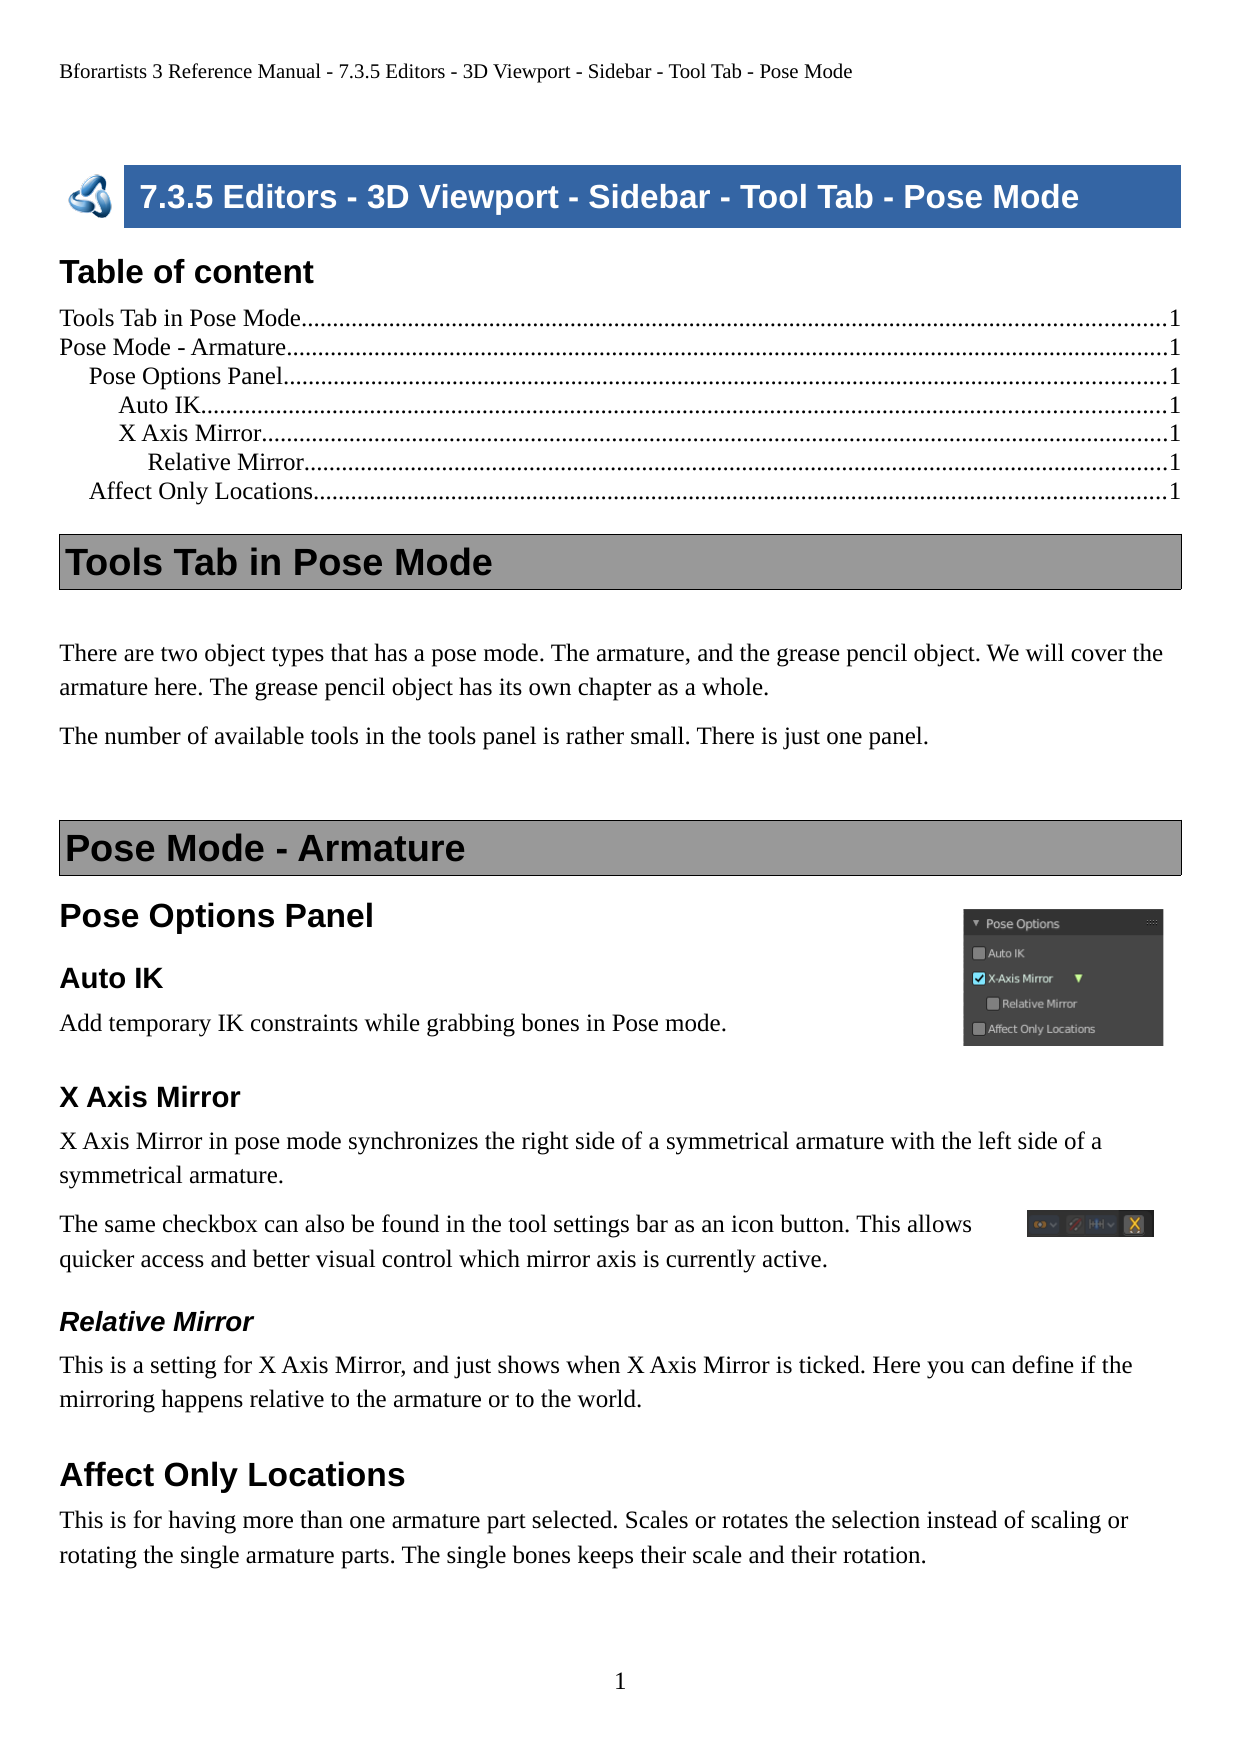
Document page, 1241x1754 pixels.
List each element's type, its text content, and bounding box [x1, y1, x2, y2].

picture [1027, 1210, 1154, 1237]
subtitle Relative Mirror [59, 1306, 1181, 1337]
table_header [59, 165, 124, 228]
text Pose Mode - Armature 1 [59, 332, 1181, 361]
picture [963, 909, 1164, 1046]
subtitle X Axis Mirror [59, 1080, 1181, 1113]
text The same checkbox can also be found in the tool settings bar as an icon button. This allows quicker access and better visual control which mirror axis is currently active. [59, 1209, 1181, 1273]
subtitle Affect Only Locations [59, 1454, 1181, 1493]
subtitle [1164, 961, 1181, 995]
text Relative Mirror 1 [147, 447, 1181, 476]
text Auto IK 1 [118, 390, 1181, 418]
text Tools Tab in Pose Mode 1 [59, 303, 1181, 332]
text Affect Only Locations 1 [88, 476, 1181, 505]
text This is a setting for X Axis Mirror, and just shows when X Axis Mirror is ticked. Here you can define if the mirroring happens relative to the armature or to the world. [59, 1350, 1181, 1413]
text X Axis Mirror 1 [118, 418, 1181, 447]
text The number of available tools in the tools panel is rather small. There is just one panel. [59, 721, 1181, 750]
text Pose Options Panel 1 [88, 361, 1181, 390]
subtitle Auto IK [59, 961, 963, 995]
text This is for having more than one armature part selected. Scales or rotates the selection instead of scaling or rotating the single armature parts. The single bones keeps their scale and their rotation. [59, 1506, 1181, 1569]
text Add temporary IK constraints while grabbing bones in Pose mode. [59, 1008, 963, 1036]
text X Axis Mirror in pose mode synchronizes the right side of a symmetrical armature with the left side of a symmetrical armature. [59, 1126, 1181, 1189]
text There are two object types that has a pose mode. The armature, and the grease pencil object. We will cover the armature here. The grease pencil object has its own chapter as a whole. [59, 638, 1181, 701]
subtitle Pose Options Panel [59, 896, 1181, 934]
picture [65, 171, 114, 221]
table_header Pose Mode - Armature [60, 821, 1181, 875]
table_header 7.3.5 Editors - 3D Viewport - Sidebar - Tool Tab - Pose Mode [124, 165, 1181, 228]
subtitle Table of content [59, 253, 1181, 291]
table_header Tools Tab in Pose Mode [60, 535, 1181, 589]
